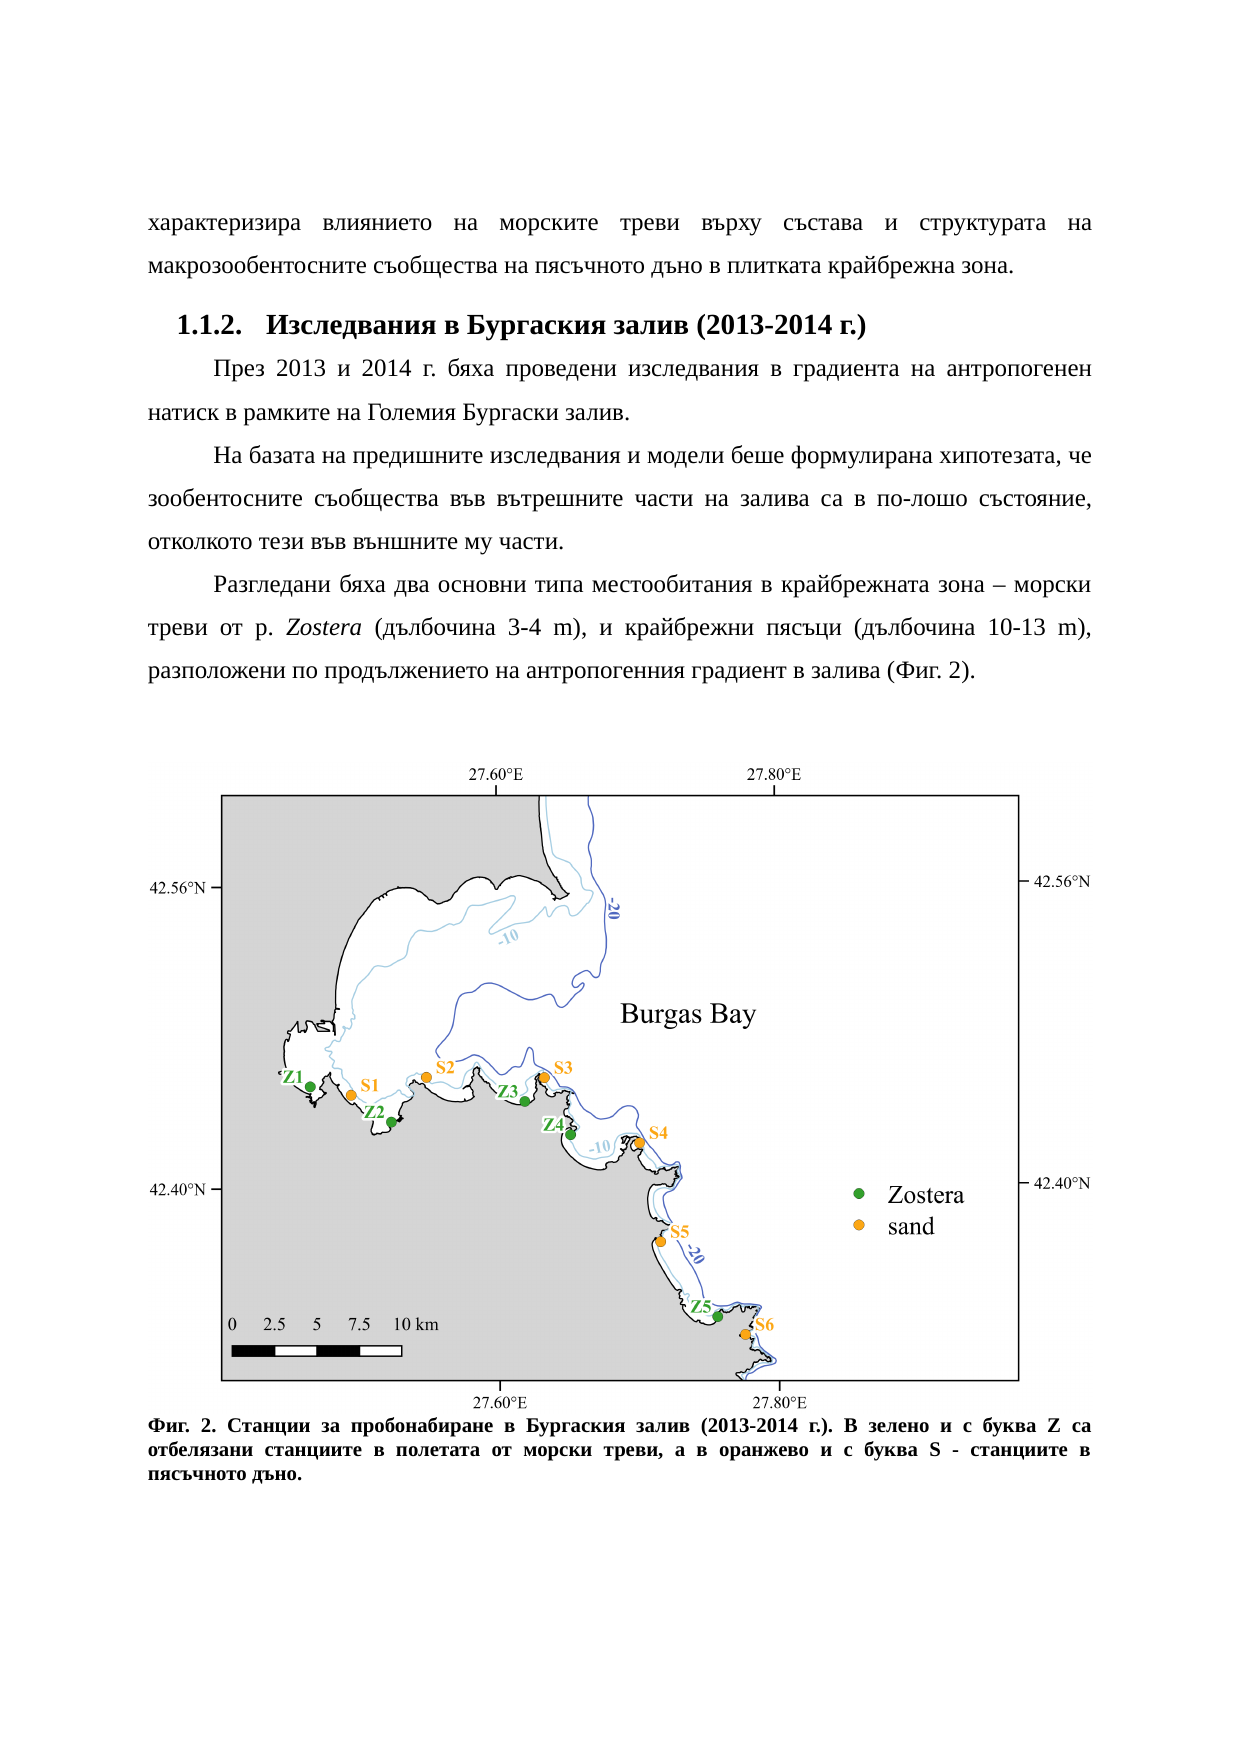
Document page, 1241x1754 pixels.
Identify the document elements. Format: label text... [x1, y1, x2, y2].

text На базата на предишните изследвания и модели беше формулирана хипотезата, че зообентосните съобщества във вътрешните части на залива са в по-лошо състояние, отколкото тези във външните му части. [148, 440, 1093, 555]
picture [147, 762, 1093, 1414]
text Разгледани бяха два основни типа местообитания в крайбрежната зона – морски треви от р. Zostera (дълбочина 3-4 m), и крайбрежни пясъци (дълбочина 10-13 m), разположени по продължението на антропогенния градиент в залива (Фиг. 2). [148, 569, 1093, 684]
text Фиг. 2. Станции за пробонабиране в Бургаския залив (2013-2014 г.). В зелено и с буква Z са отбелязани станциите в полетата от морски треви, а в оранжево и с буква S - станциите в пясъчното дъно. [148, 1414, 1093, 1485]
subtitle Изследвания в Бургаския залив (2013-2014 г.) [242, 307, 1093, 341]
text характеризира влиянието на морските треви върху състава и структурата на макрозообентосните съобщества на пясъчното дъно в плитката крайбрежна зона. [148, 207, 1093, 278]
text През 2013 и 2014 г. бяха проведени изследвания в градиента на антропогенен натиск в рамките на Големия Бургаски залив. [148, 353, 1093, 425]
